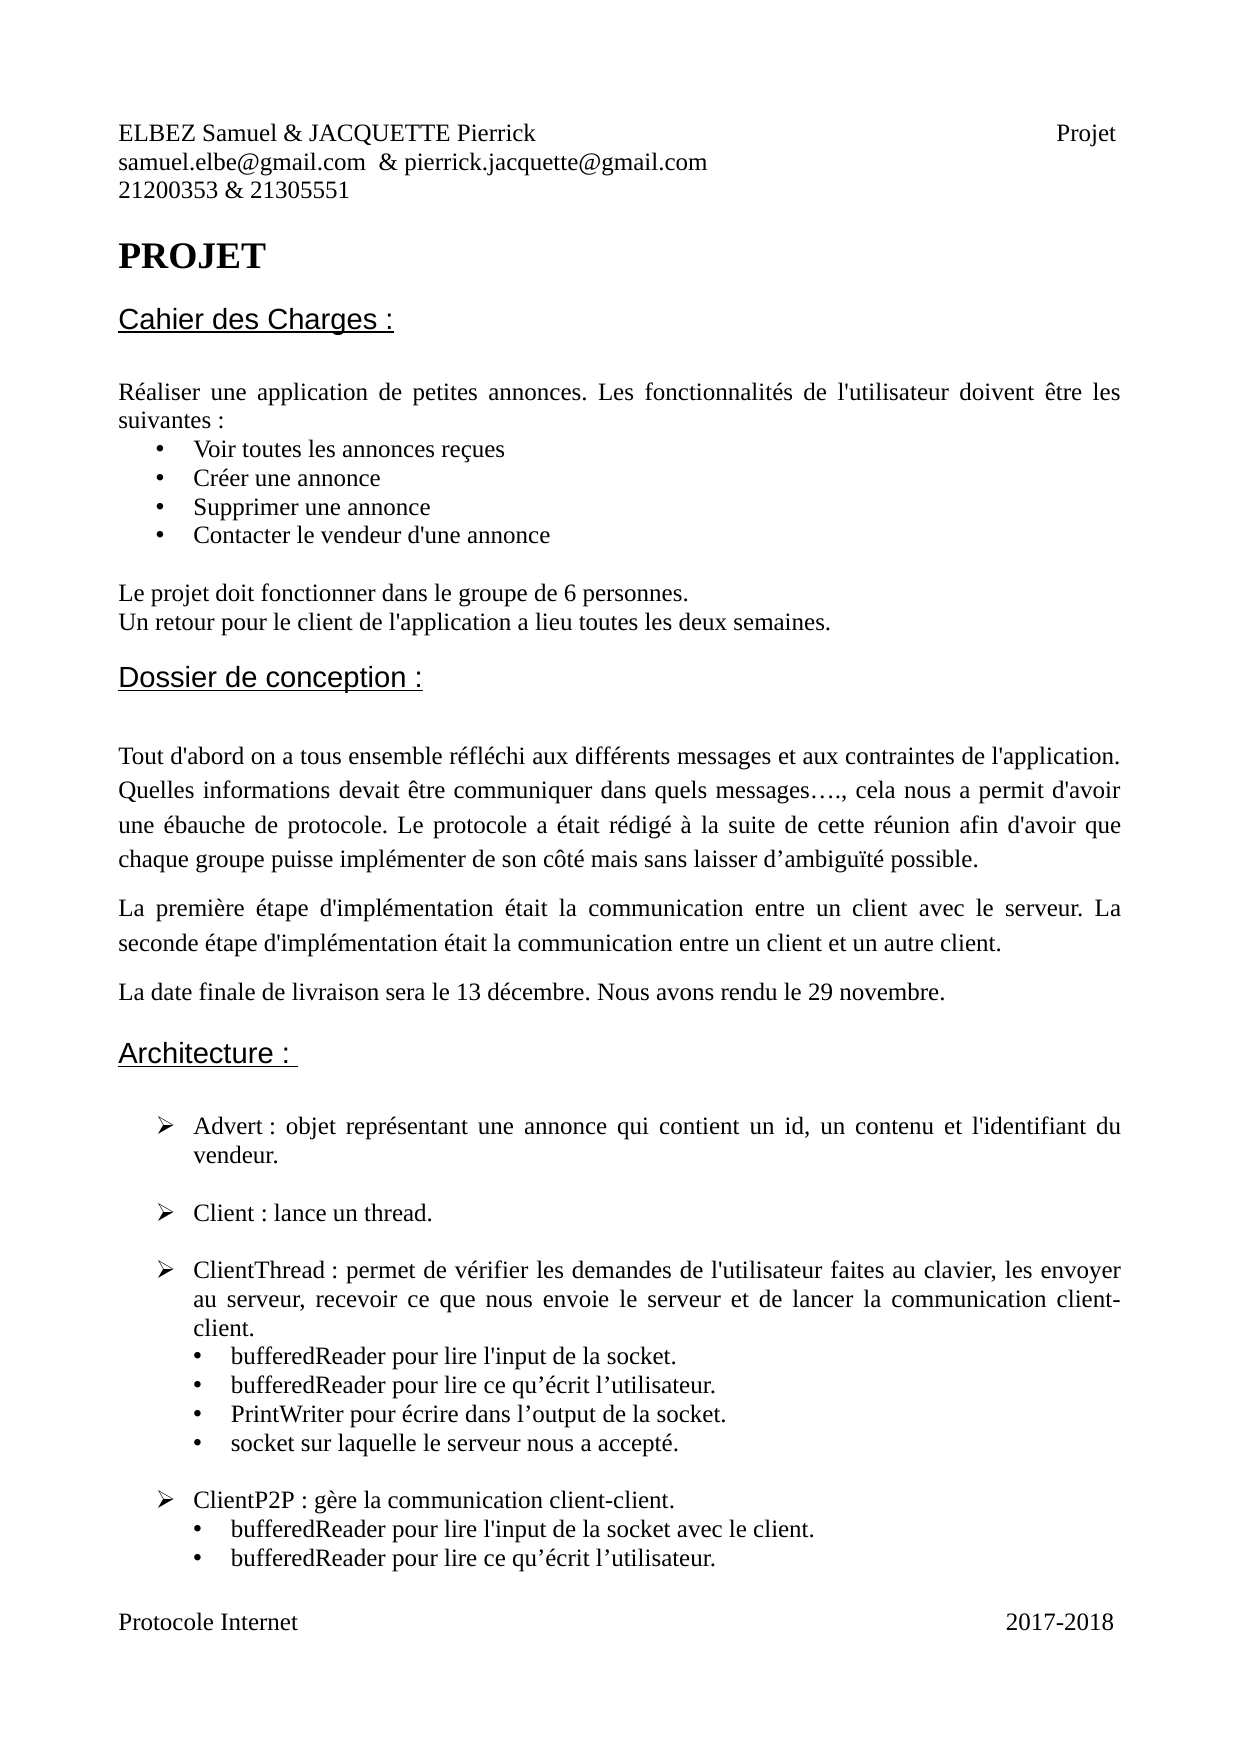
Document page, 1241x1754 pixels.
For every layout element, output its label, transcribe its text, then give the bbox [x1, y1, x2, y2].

list ClientThread : permet de vérifier les demandes de l'utilisateur faites au clavier, les envoyer au serveur, recevoir ce que nous envoie le serveur et de lancer la communication client-client. [156, 1255, 1122, 1341]
text PROJET [118, 234, 1122, 277]
list bufferedReader pour lire l'input de la socket. [193, 1341, 1122, 1370]
subtitle Architecture : [118, 1037, 1122, 1070]
list ClientP2P : gère la communication client-client. [156, 1485, 1122, 1514]
list Supprimer une annonce [156, 492, 1122, 521]
list Advert : objet représentant une annonce qui contient un id, un contenu et l'identifiant du vendeur. [156, 1111, 1122, 1169]
text Un retour pour le client de l'application a lieu toutes les deux semaines. [118, 607, 1122, 636]
list Client : lance un thread. [156, 1198, 1122, 1226]
text Tout d'abord on a tous ensemble réfléchi aux différents messages et aux contraintes de l'application. Quelles informations devait être communiquer dans quels messages…., cela nous a permit d'avoir une ébauche de protocole. Le protocole a était rédigé à la suite de cette réunion afin d'avoir que chaque groupe puisse implémenter de son côté mais sans laisser d’ambiguïté possible. [118, 707, 1122, 873]
list bufferedReader pour lire l'input de la socket avec le client. [193, 1514, 1122, 1543]
list Créer une annonce [156, 463, 1122, 492]
subtitle Dossier de conception : [118, 661, 1122, 694]
text La date finale de livraison sera le 13 décembre. Nous avons rendu le 29 novembre. [118, 977, 1122, 1006]
subtitle Cahier des Charges : [118, 302, 1122, 336]
list PrintWriter pour écrire dans l’output de la socket. [193, 1399, 1122, 1428]
text Le projet doit fonctionner dans le groupe de 6 personnes. [118, 578, 1122, 607]
list bufferedReader pour lire ce qu’écrit l’utilisateur. [193, 1370, 1122, 1399]
list Contacter le vendeur d'une annonce [156, 521, 1122, 549]
list bufferedReader pour lire ce qu’écrit l’utilisateur. [193, 1543, 1122, 1571]
list socket sur laquelle le serveur nous a accepté. [193, 1428, 1122, 1456]
text La première étape d'implémentation était la communication entre un client avec le serveur. La seconde étape d'implémentation était la communication entre un client et un autre client. [118, 893, 1122, 957]
list Voir toutes les annonces reçues [156, 434, 1122, 463]
text Réaliser une application de petites annonces. Les fonctionnalités de l'utilisateur doivent être les suivantes : [118, 377, 1122, 434]
